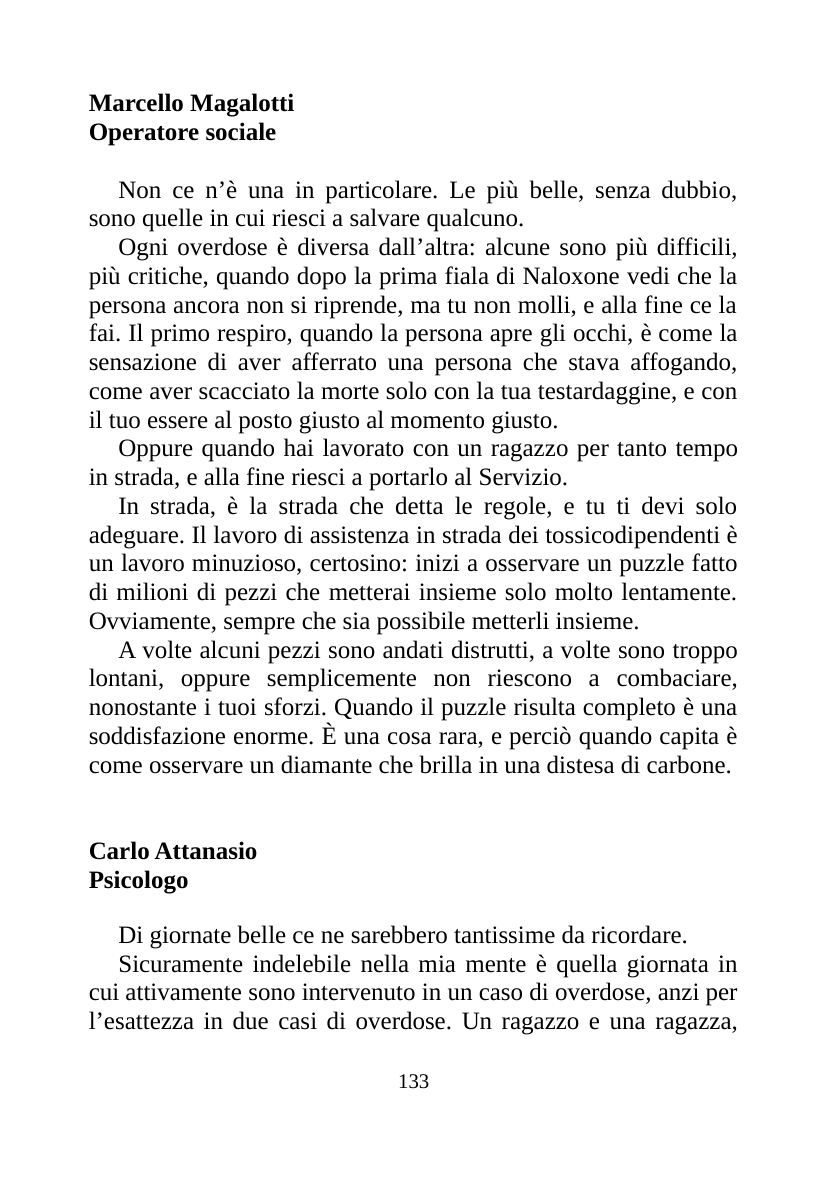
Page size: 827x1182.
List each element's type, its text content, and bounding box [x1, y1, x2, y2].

text In strada, è la strada che detta le regole, e tu ti devi solo adeguare. Il lavoro di assistenza in strada dei tossicodipendenti è un lavoro minuzioso, certosino: inizi a osservare un puzzle fatto di milioni di pezzi che metterai insieme solo molto lentamente. Ovviamente, sempre che sia possibile metterli insieme. [88, 491, 738, 635]
subtitle Carlo Attanasio [88, 836, 738, 865]
text Di giornate belle ce ne sarebbero tantissime da ricordare. [88, 920, 738, 949]
subtitle Marcello Magalotti [88, 88, 738, 117]
subtitle Operatore sociale [88, 117, 738, 146]
text A volte alcuni pezzi sono andati distrutti, a volte sono troppo lontani, oppure semplicemente non riescono a combaciare, nonostante i tuoi sforzi. Quando il puzzle risulta completo è una soddisfazione enorme. È una cosa rara, e perciò quando capita è come osservare un diamante che brilla in una distesa di carbone. [88, 635, 738, 778]
subtitle Psicologo [88, 865, 738, 893]
text Ogni overdose è diversa dall’altra: alcune sono più difficili, più critiche, quando dopo la prima fiala di Naloxone vedi che la persona ancora non si riprende, ma tu non molli, e alla fine ce la fai. Il primo respiro, quando la persona apre gli occhi, è come la sensazione di aver afferrato una persona che stava affogando, come aver scacciato la morte solo con la tua testardaggine, e con il tuo essere al posto giusto al momento giusto. [88, 232, 738, 433]
text Sicuramente indelebile nella mia mente è quella giornata in cui attivamente sono intervenuto in un caso di overdose, anzi per l’esattezza in due casi di overdose. Un ragazzo e una ragazza, [88, 949, 738, 1035]
text Non ce n’è una in particolare. Le più belle, senza dubbio, sono quelle in cui riesci a salvare qualcuno. [88, 175, 738, 232]
text Oppure quando hai lavorato con un ragazzo per tanto tempo in strada, e alla fine riesci a portarlo al Servizio. [88, 433, 738, 491]
